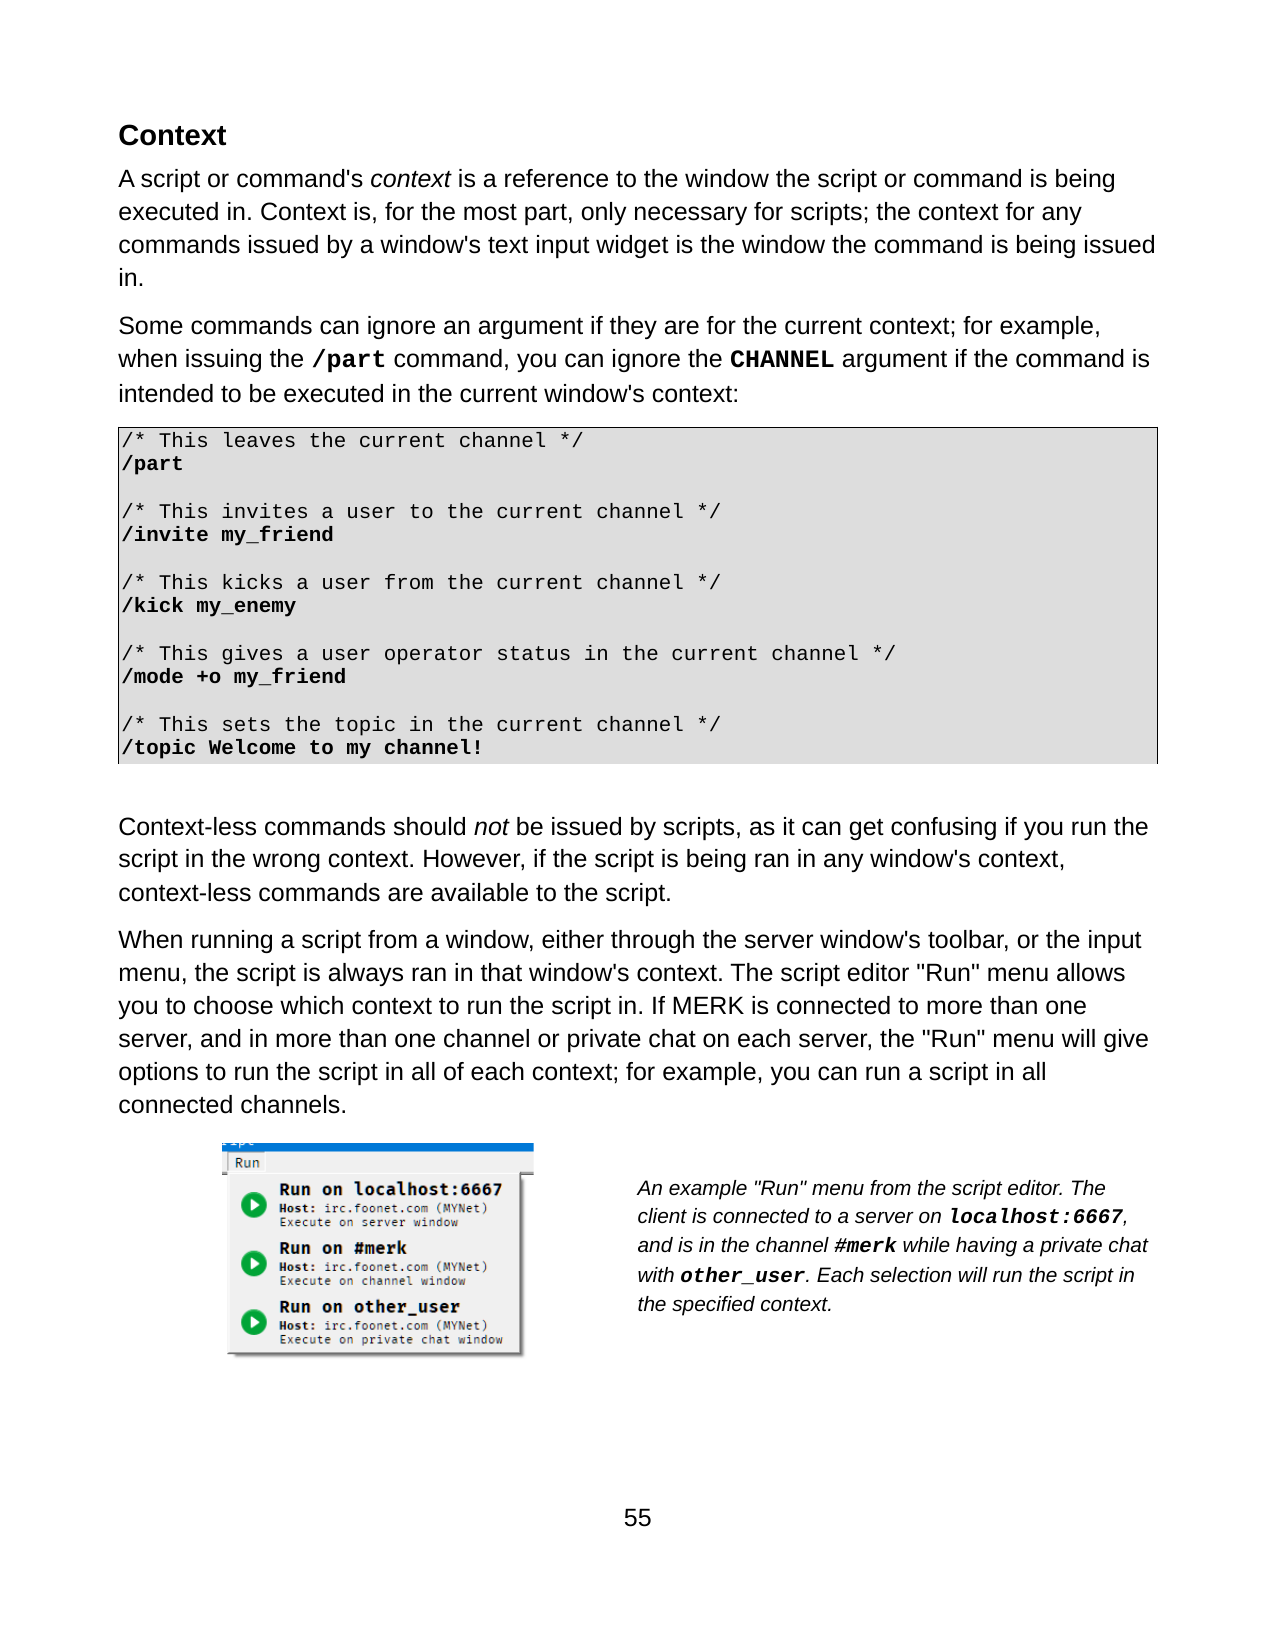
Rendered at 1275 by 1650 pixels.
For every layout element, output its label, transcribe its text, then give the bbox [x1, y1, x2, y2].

table_header /* This leaves the current channel */ /part /* This invites a user to the current channel */ /invite my_friend /* This kicks a user from the current channel */ /kick my_enemy /* This gives a user operator status in the current channel */ /mode +o my_friend /* This sets the topic in the current channel */ /topic Welcome to my channel! [119, 428, 1157, 764]
text A script or command's context is a reference to the window the script or command is being executed in. Context is, for the most part, only necessary for scripts; the context for any commands issued by a window's text input widget is the window the command is being issued in. [118, 164, 1157, 292]
text When running a script from a window, either through the server window's toolbar, or the input menu, the script is always ran in that window's context. The script editor "Run" menu allows you to choose which context to run the script in. If MERK is connected to more than one server, and in more than one channel or private chat on each server, the "Run" menu will give options to run the script in all of each context; for example, you can run a script in all connected channels. [118, 925, 1157, 1119]
table_header [118, 1138, 637, 1372]
picture [222, 1143, 534, 1367]
subtitle Context [118, 118, 1157, 152]
text Some commands can ignore an argument if they are for the current context; for example, when issuing the /part command, you can ignore the CHANNEL argument if the command is intended to be executed in the current window's context: [118, 311, 1157, 408]
text Context-less commands should not be issued by scripts, as it can get confusing if you run the script in the wrong context. However, if the script is being ran in any window's context, context-less commands are available to the script. [118, 811, 1157, 906]
table_header An example "Run" menu from the script editor. The client is connected to a server on localhost:6667, and is in the channel #merk while having a private chat with other_user. Each selection will run the script in the specified context. [638, 1138, 1157, 1372]
